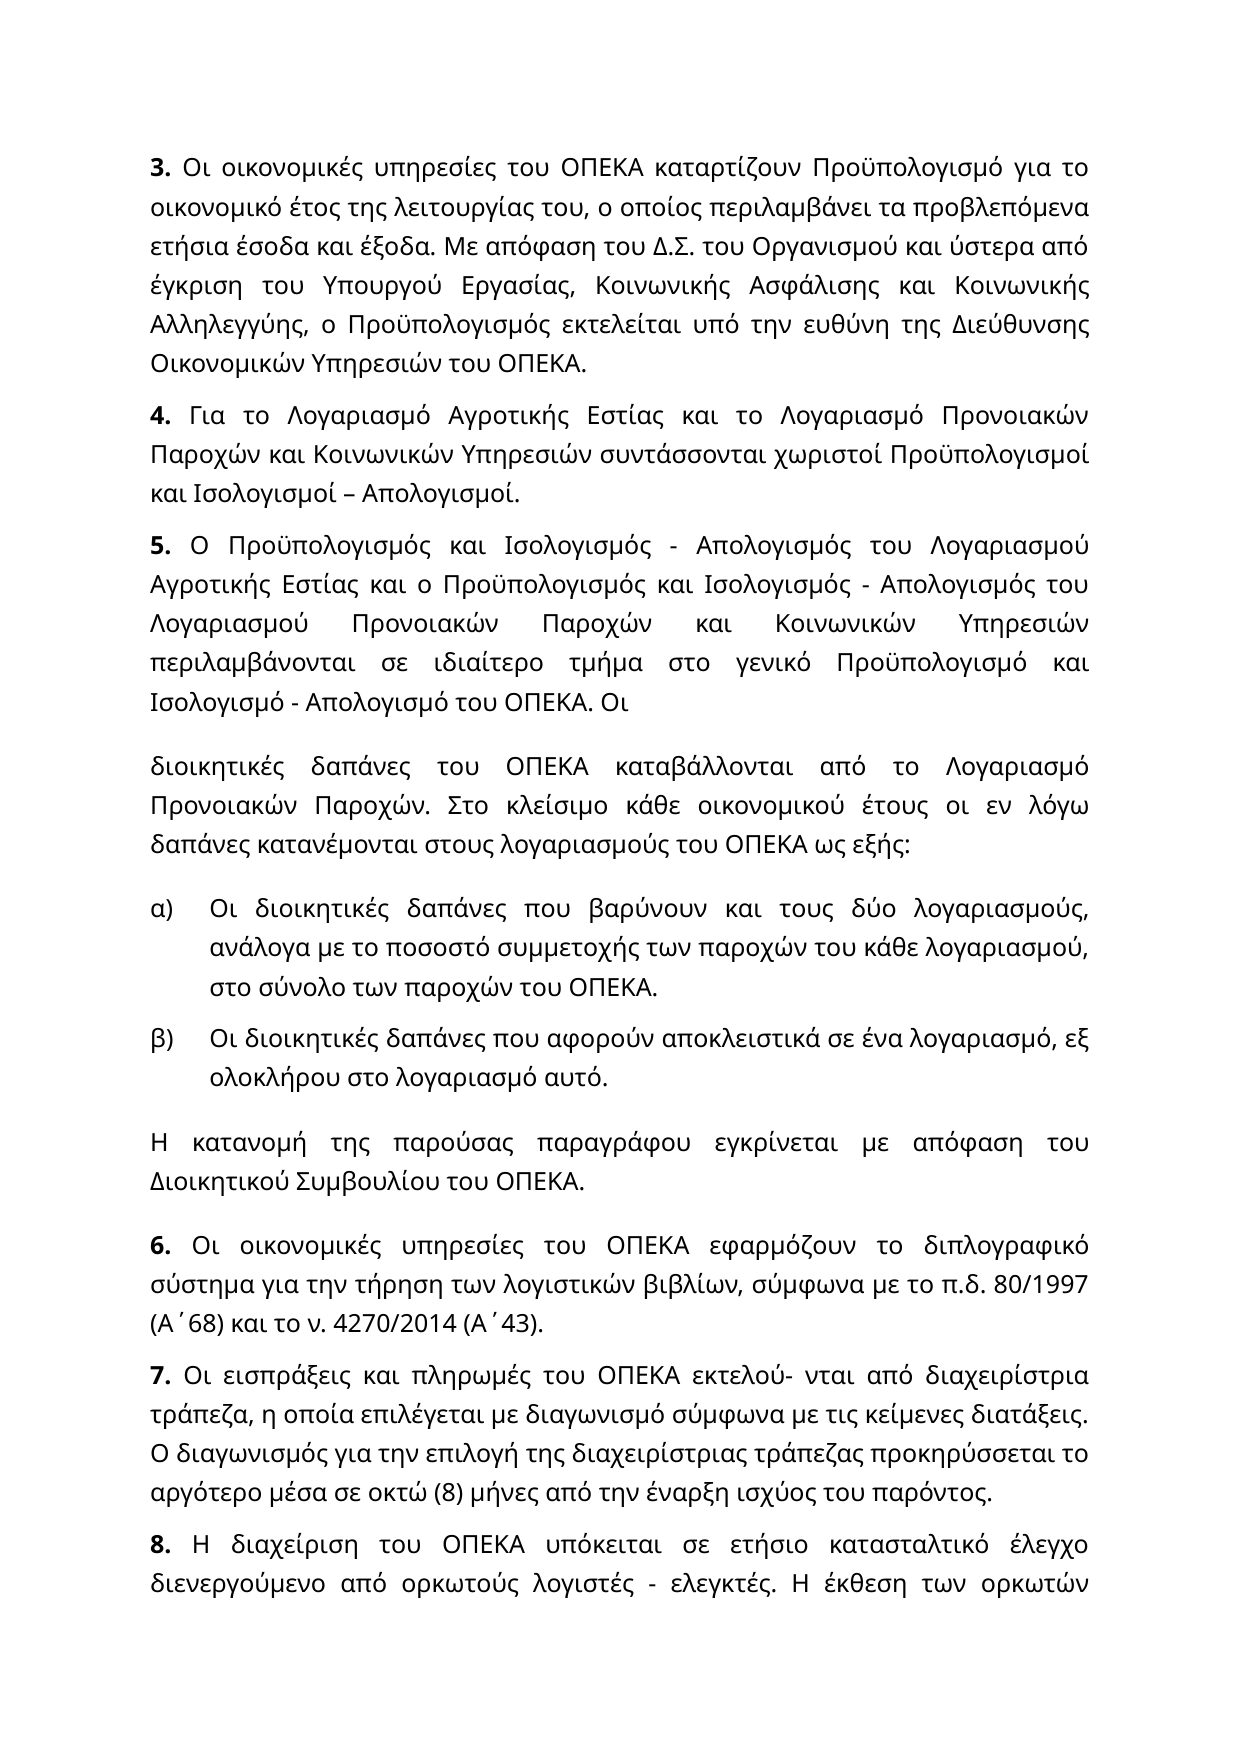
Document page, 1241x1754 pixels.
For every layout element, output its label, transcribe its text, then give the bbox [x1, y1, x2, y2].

text 4. Για το Λογαριασμό Αγροτικής Εστίας και το Λογαριασμό Προνοιακών Παροχών και Κοινωνικών Υπηρεσιών συντάσσονται χωριστοί Προϋπολογισμοί και Ισολογισμοί – Απολογισμοί. [150, 397, 1090, 510]
list α) Οι διοικητικές δαπάνες που βαρύνουν και τους δύο λογαριασμούς, ανάλογα με το ποσοστό συμμετοχής των παροχών του κάθε λογαριασμού, στο σύνολο των παροχών του ΟΠΕΚΑ. [150, 891, 1090, 1003]
text Η κατανομή της παρούσας παραγράφου εγκρίνεται με απόφαση του Διοικητικού Συμβουλίου του ΟΠΕΚΑ. [150, 1124, 1090, 1197]
text 6. Οι οικονομικές υπηρεσίες του ΟΠΕΚΑ εφαρμόζουν το διπλογραφικό σύστημα για την τήρηση των λογιστικών βιβλίων, σύμφωνα με το π.δ. 80/1997 (Α΄68) και το ν. 4270/2014 (Α΄43). [150, 1227, 1090, 1340]
text 7. Οι εισπράξεις και πληρωμές του ΟΠΕΚΑ εκτελού- νται από διαχειρίστρια τράπεζα, η οποία επιλέγεται με διαγωνισμό σύμφωνα με τις κείμενες διατάξεις. Ο διαγωνισμός για την επιλογή της διαχειρίστριας τράπεζας προκηρύσσεται το αργότερο μέσα σε οκτώ (8) μήνες από την έναρξη ισχύος του παρόντος. [150, 1357, 1090, 1509]
list β) Οι διοικητικές δαπάνες που αφορούν αποκλειστικά σε ένα λογαριασμό, εξ ολοκλήρου στο λογαριασμό αυτό. [150, 1021, 1090, 1094]
text διοικητικές δαπάνες του ΟΠΕΚΑ καταβάλλονται από το Λογαριασμό Προνοιακών Παροχών. Στο κλείσιμο κάθε οικονομικού έτους οι εν λόγω δαπάνες κατανέμονται στους λογαριασμούς του ΟΠΕΚΑ ως εξής: [150, 748, 1090, 861]
text 8. Η διαχείριση του ΟΠΕΚΑ υπόκειται σε ετήσιο κατασταλτικό έλεγχο διενεργούμενο από ορκωτούς λογιστές - ελεγκτές. Η έκθεση των ορκωτών [150, 1527, 1090, 1600]
text 3. Οι οικονομικές υπηρεσίες του ΟΠΕΚΑ καταρτίζουν Προϋπολογισμό για το οικονομικό έτος της λειτουργίας του, ο οποίος περιλαμβάνει τα προβλεπόμενα ετήσια έσοδα και έξοδα. Με απόφαση του Δ.Σ. του Οργανισμού και ύστερα από έγκριση του Υπουργού Εργασίας, Κοινωνικής Ασφάλισης και Κοινωνικής Αλληλεγγύης, ο Προϋπολογισμός εκτελείται υπό την ευθύνη της Διεύθυνσης Οικονομικών Υπηρεσιών του ΟΠΕΚΑ. [150, 150, 1090, 380]
text 5. Ο Προϋπολογισμός και Ισολογισμός - Απολογισμός του Λογαριασμού Αγροτικής Εστίας και ο Προϋπολογισμός και Ισολογισμός - Απολογισμός του Λογαριασμού Προνοιακών Παροχών και Κοινωνικών Υπηρεσιών περιλαμβάνονται σε ιδιαίτερο τμήμα στο γενικό Προϋπολογισμό και Ισολογισμό - Απολογισμό του ΟΠΕΚΑ. Οι [150, 527, 1090, 718]
